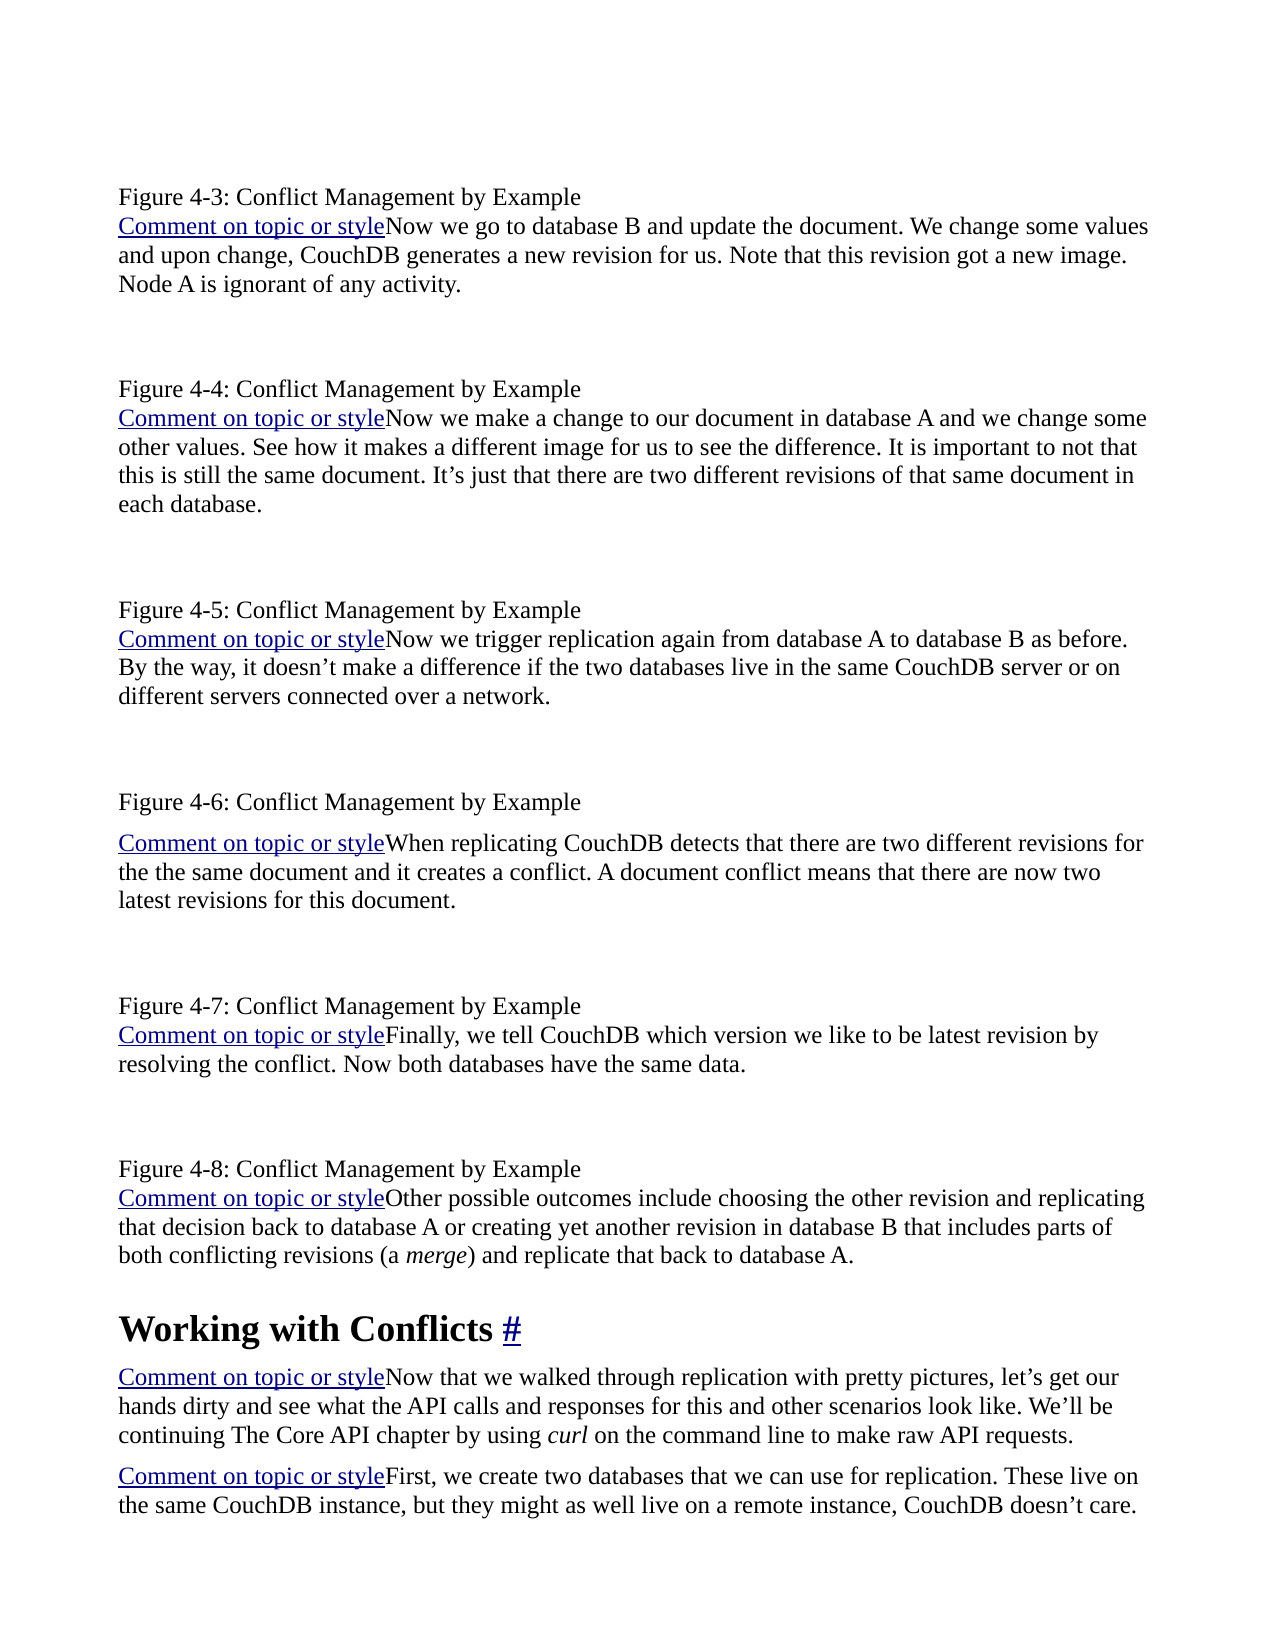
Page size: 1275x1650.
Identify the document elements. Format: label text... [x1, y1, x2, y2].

text Figure 4-6: Conflict Management by Example [118, 787, 1157, 816]
text Comment on topic or styleOther possible outcomes include choosing the other revision and replicating that decision back to database A or creating yet another revision in database B that includes parts of both conflicting revisions (a merge) and replicate that back to database A. [118, 1183, 1157, 1269]
text Figure 4-7: Conflict Management by Example [118, 991, 1157, 1020]
text Comment on topic or styleNow we make a change to our document in database A and we change some other values. See how it makes a different image for us to see the difference. It is important to not that this is still the same document. It’s just that there are two different revisions of that same document in each database. [118, 403, 1157, 518]
text Figure 4-4: Conflict Management by Example [118, 374, 1157, 403]
subtitle Working with Conflicts # [118, 1307, 1157, 1350]
text Comment on topic or styleNow we go to database B and update the document. We change some values and upon change, CouchDB generates a new revision for us. Note that this revision got a new image. Node A is ignorant of any activity. [118, 211, 1157, 297]
text Comment on topic or styleFinally, we tell CouchDB which version we like to be latest revision by resolving the conflict. Now both databases have the same data. [118, 1020, 1157, 1077]
text Comment on topic or styleWhen replicating CouchDB detects that there are two different revisions for the the same document and it creates a conflict. A document conflict means that there are now two latest revisions for this document. [118, 828, 1157, 914]
text Comment on topic or styleFirst, we create two databases that we can use for replication. These live on the same CouchDB instance, but they might as well live on a remote instance, CouchDB doesn’t care. [118, 1461, 1157, 1519]
text Comment on topic or styleNow we trigger replication again from database A to database B as before. By the way, it doesn’t make a difference if the two databases live in the same CouchDB server or on different servers connected over a network. [118, 624, 1157, 710]
text Figure 4-3: Conflict Management by Example [118, 182, 1157, 211]
text Figure 4-8: Conflict Management by Example [118, 1154, 1157, 1183]
text Comment on topic or styleNow that we walked through replication with pretty pictures, let’s get our hands dirty and see what the API calls and responses for this and other scenarios look like. We’ll be continuing The Core API chapter by using curl on the command line to make raw API requests. [118, 1362, 1157, 1449]
text Figure 4-5: Conflict Management by Example [118, 595, 1157, 624]
